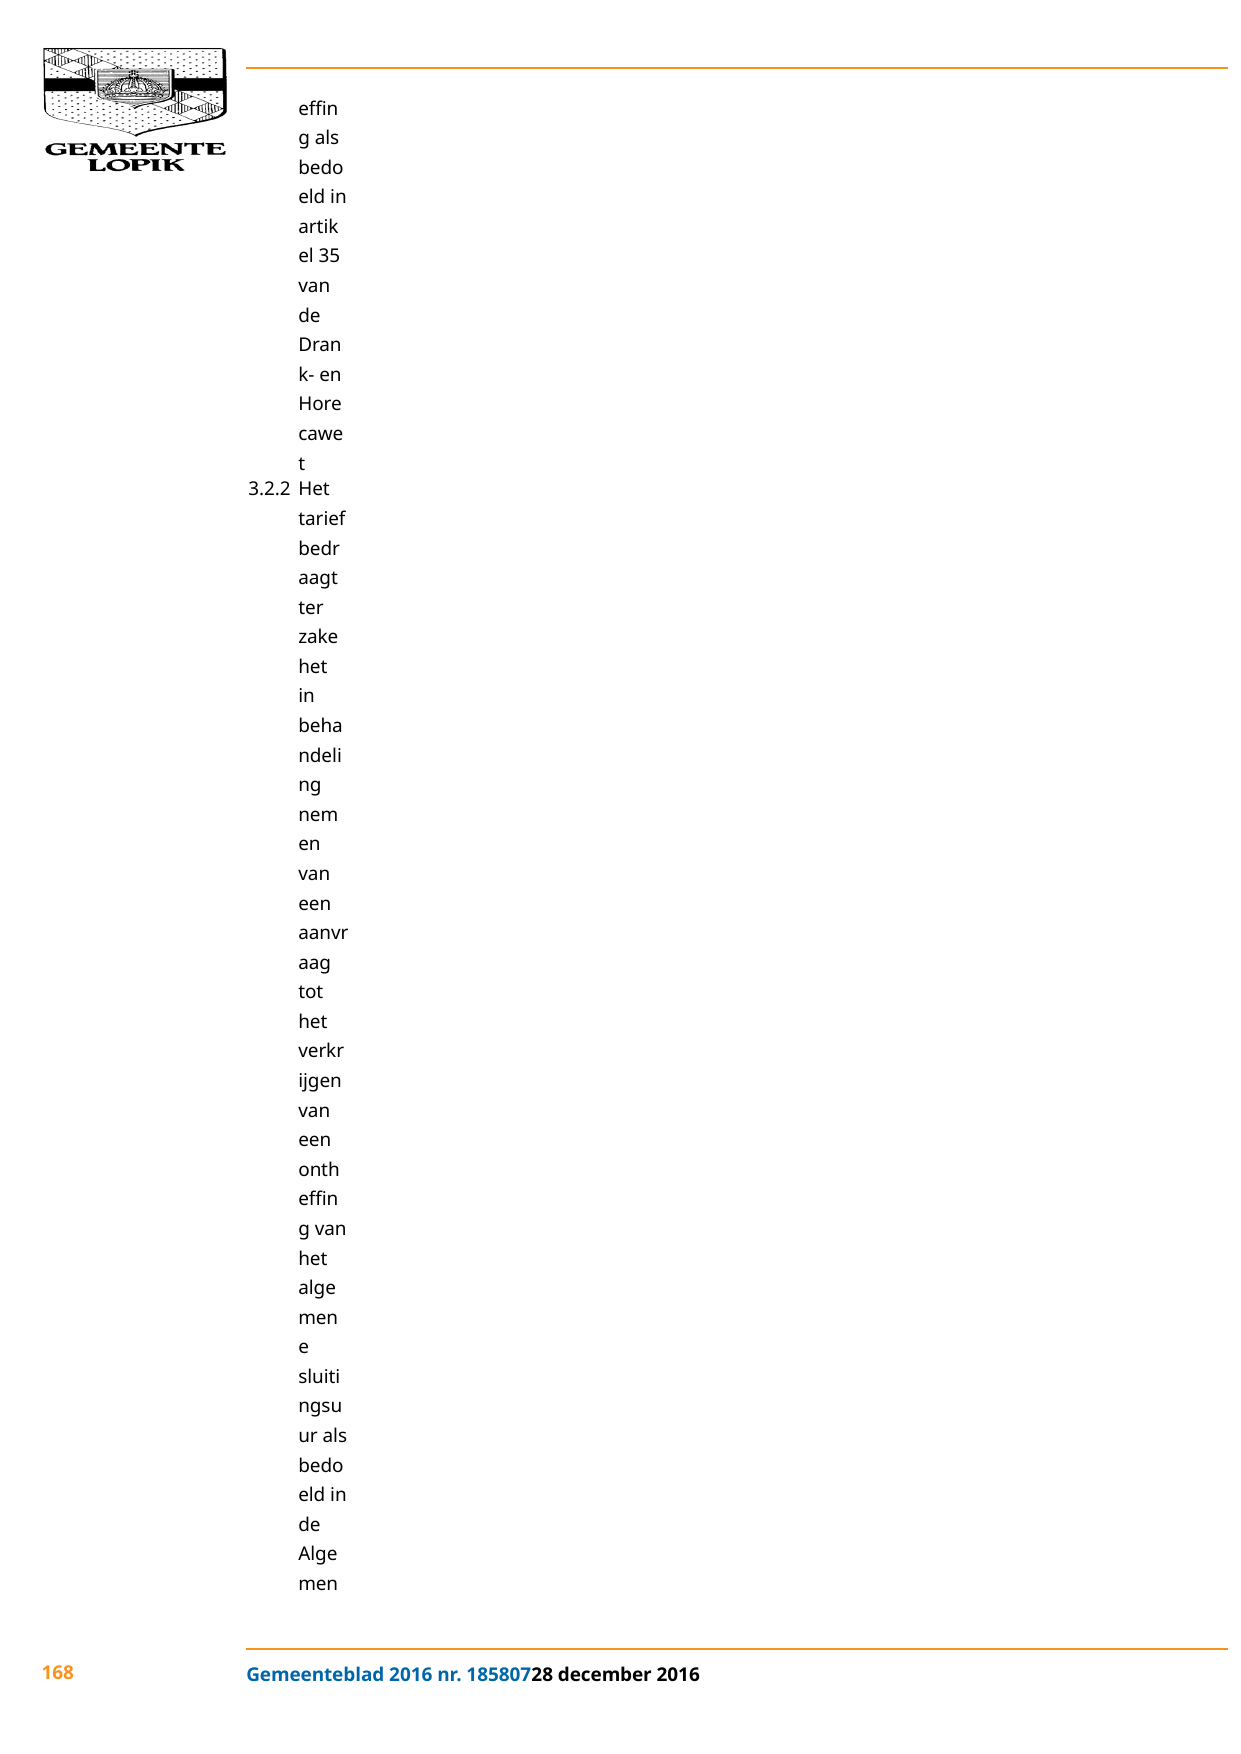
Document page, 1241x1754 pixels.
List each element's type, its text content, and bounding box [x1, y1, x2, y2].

table_cell [348, 95, 398, 476]
table_cell 3.2.2 [248, 476, 298, 1596]
table_cell Het tarief bedraagt ter zake het in behandeling nemen van een aanvraag tot het verkrijgen van een ontheffing van het algemene sluitingsuur als bedoeld in de Algemen [298, 476, 348, 1596]
table_cell [248, 95, 298, 476]
picture [41, 47, 231, 172]
table_cell [348, 476, 398, 1596]
table_cell effing als bedoeld in artikel 35 van de Drank- en Horecawet [298, 95, 348, 476]
